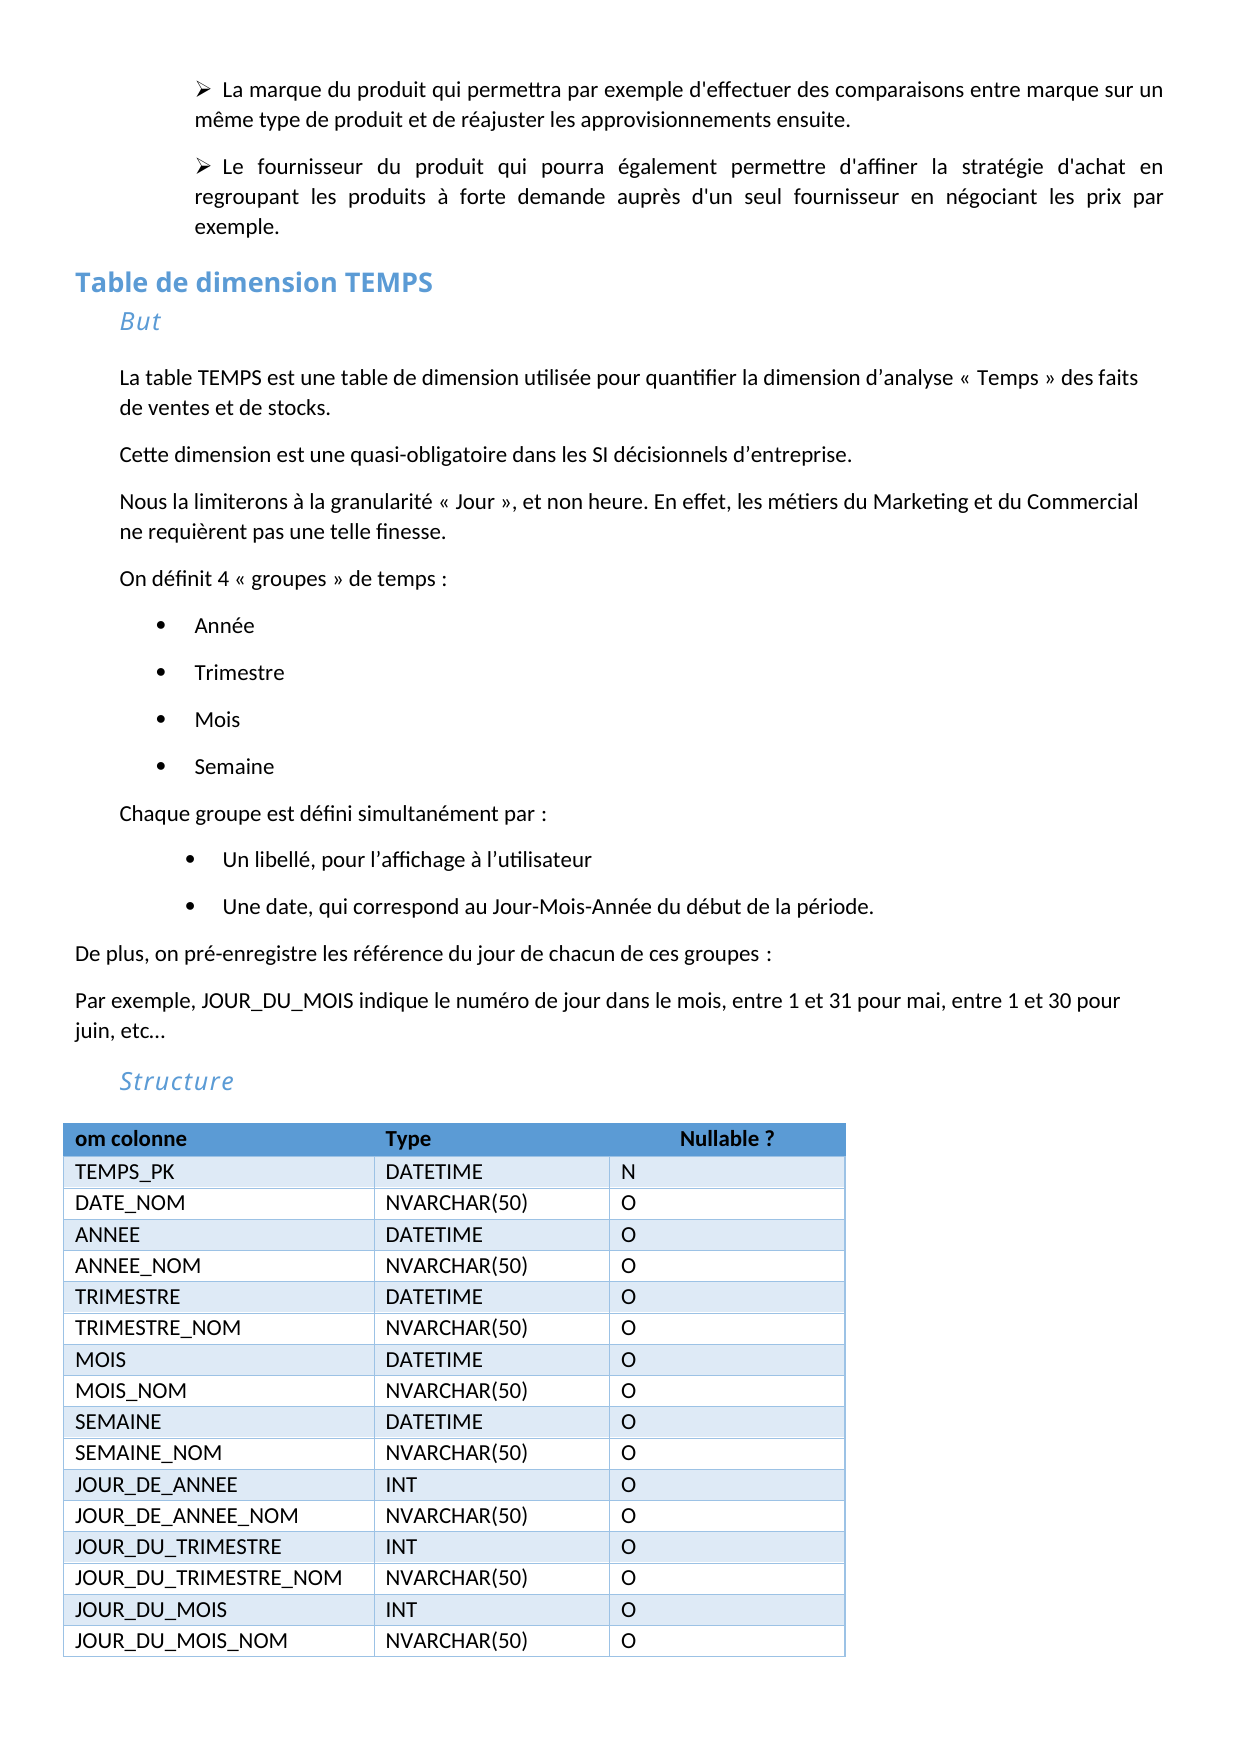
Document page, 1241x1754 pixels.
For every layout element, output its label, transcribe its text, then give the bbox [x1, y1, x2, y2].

text Cette dimension est une quasi-obligatoire dans les SI décisionnels d’entreprise. [119, 440, 1165, 468]
table_cell DATETIME [375, 1282, 609, 1312]
list Une date, qui correspond au Jour-Mois-Année du début de la période. [186, 892, 1165, 921]
table_cell INT [375, 1595, 609, 1625]
table_cell O [610, 1470, 844, 1500]
table_cell O [610, 1345, 844, 1375]
table_header om colonne [64, 1124, 374, 1156]
table_cell O [610, 1501, 844, 1531]
table_cell O [610, 1376, 844, 1406]
table_header Nullable ? [610, 1124, 844, 1156]
table_cell N [610, 1157, 844, 1187]
table_cell ANNEE [64, 1220, 374, 1250]
table_cell DATE_NOM [64, 1189, 374, 1219]
text La table TEMPS est une table de dimension utilisée pour quantifier la dimension d’analyse « Temps » des faits de ventes et de stocks. [119, 363, 1165, 422]
list Année [157, 611, 1165, 639]
table_cell NVARCHAR(50) [375, 1376, 609, 1406]
table_cell O [610, 1407, 844, 1437]
table_cell SEMAINE [64, 1407, 374, 1437]
table_cell DATETIME [375, 1407, 609, 1437]
table_cell ANNEE_NOM [64, 1251, 374, 1281]
table_cell DATETIME [375, 1220, 609, 1250]
text Chaque groupe est défini simultanément par : [119, 799, 1165, 827]
table_cell JOUR_DU_TRIMESTRE [64, 1532, 374, 1562]
table_cell O [610, 1220, 844, 1250]
table_cell O [610, 1532, 844, 1562]
text Par exemple, JOUR_DU_MOIS indique le numéro de jour dans le mois, entre 1 et 31 pour mai, entre 1 et 30 pour juin, etc… [75, 986, 1165, 1044]
table_cell NVARCHAR(50) [375, 1626, 609, 1656]
list Mois [157, 705, 1165, 733]
table_cell O [610, 1595, 844, 1625]
text De plus, on pré-enregistre les référence du jour de chacun de ces groupes : [75, 939, 1165, 967]
subtitle But [119, 303, 1165, 337]
table_cell JOUR_DU_MOIS_NOM [64, 1626, 374, 1656]
table_cell O [610, 1314, 844, 1344]
table_cell NVARCHAR(50) [375, 1501, 609, 1531]
table_cell INT [375, 1470, 609, 1500]
table_cell NVARCHAR(50) [375, 1189, 609, 1219]
table_cell SEMAINE_NOM [64, 1439, 374, 1469]
table_cell DATETIME [375, 1157, 609, 1187]
table_cell JOUR_DE_ANNEE_NOM [64, 1501, 374, 1531]
table_header Type [375, 1124, 609, 1156]
list Semaine [157, 752, 1165, 780]
list La marque du produit qui permettra par exemple d'effectuer des comparaisons entre marque sur un même type de produit et de réajuster les approvisionnements ensuite. [194, 75, 1165, 133]
table_cell JOUR_DU_MOIS [64, 1595, 374, 1625]
table_cell O [610, 1626, 844, 1656]
list Un libellé, pour l’affichage à l’utilisateur [186, 846, 1165, 874]
table_cell O [610, 1564, 844, 1594]
subtitle Structure [119, 1063, 1165, 1097]
text Nous la limiterons à la granularité « Jour », et non heure. En effet, les métiers du Marketing et du Commercial ne requièrent pas une telle finesse. [119, 487, 1165, 546]
table_cell NVARCHAR(50) [375, 1251, 609, 1281]
text On définit 4 « groupes » de temps : [119, 564, 1165, 592]
table_cell NVARCHAR(50) [375, 1314, 609, 1344]
table_cell TEMPS_PK [64, 1157, 374, 1187]
table_cell TRIMESTRE_NOM [64, 1314, 374, 1344]
table_cell O [610, 1189, 844, 1219]
table_cell O [610, 1251, 844, 1281]
table_cell O [610, 1439, 844, 1469]
table_cell NVARCHAR(50) [375, 1564, 609, 1594]
table_cell JOUR_DU_TRIMESTRE_NOM [64, 1564, 374, 1594]
list Le fournisseur du produit qui pourra également permettre d'affiner la stratégie d'achat en regroupant les produits à forte demande auprès d'un seul fournisseur en négociant les prix par exemple. [194, 152, 1165, 241]
subtitle Table de dimension TEMPS [75, 263, 1165, 300]
table_cell NVARCHAR(50) [375, 1439, 609, 1469]
table_cell JOUR_DE_ANNEE [64, 1470, 374, 1500]
table_cell O [610, 1282, 844, 1312]
table_cell DATETIME [375, 1345, 609, 1375]
table_cell MOIS_NOM [64, 1376, 374, 1406]
table_cell INT [375, 1532, 609, 1562]
table_cell MOIS [64, 1345, 374, 1375]
table_cell TRIMESTRE [64, 1282, 374, 1312]
list Trimestre [157, 658, 1165, 686]
